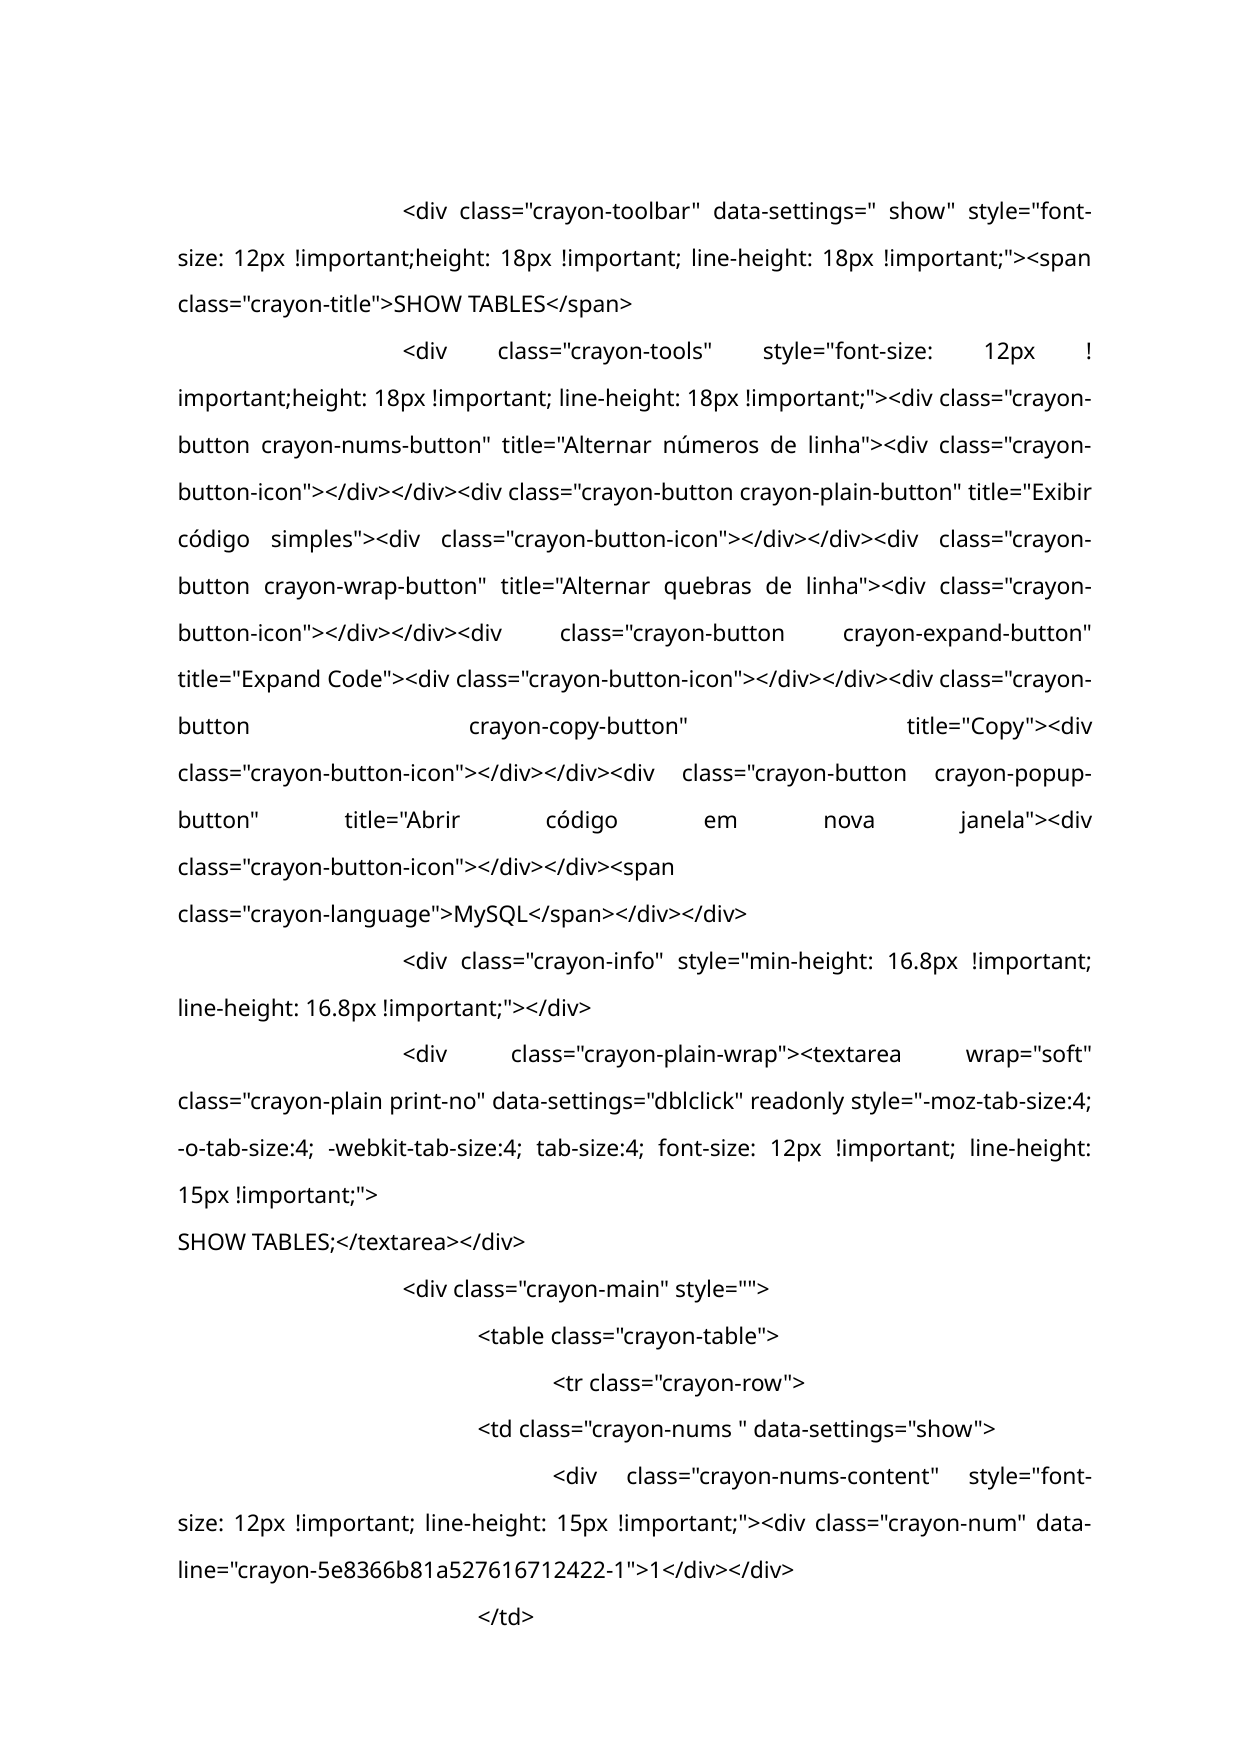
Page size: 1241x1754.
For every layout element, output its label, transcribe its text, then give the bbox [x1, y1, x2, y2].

text <div class="crayon-main" style=""> [177, 1273, 1092, 1304]
text SHOW TABLES;</textarea></div> [177, 1226, 1092, 1257]
text </td> [177, 1601, 1092, 1632]
text <div class="crayon-toolbar" data-settings=" show" style="font-size: 12px !important;height: 18px !important; line-height: 18px !important;"><span class="crayon-title">SHOW TABLES</span> [177, 194, 1092, 319]
text <div class="crayon-plain-wrap"><textarea wrap="soft" class="crayon-plain print-no" data-settings="dblclick" readonly style="-moz-tab-size:4; -o-tab-size:4; -webkit-tab-size:4; tab-size:4; font-size: 12px !important; line-height: 15px !important;"> [177, 1038, 1092, 1210]
text <div class="crayon-info" style="min-height: 16.8px !important; line-height: 16.8px !important;"></div> [177, 944, 1092, 1023]
text <div class="crayon-nums-content" style="font-size: 12px !important; line-height: 15px !important;"><div class="crayon-num" data-line="crayon-5e8366b81a527616712422-1">1</div></div> [177, 1460, 1092, 1585]
text <div class="crayon-tools" style="font-size: 12px !important;height: 18px !important; line-height: 18px !important;"><div class="crayon-button crayon-nums-button" title="Alternar números de linha"><div class="crayon-button-icon"></div></div><div class="crayon-button crayon-plain-button" title="Exibir código simples"><div class="crayon-button-icon"></div></div><div class="crayon-button crayon-wrap-button" title="Alternar quebras de linha"><div class="crayon-button-icon"></div></div><div class="crayon-button crayon-expand-button" title="Expand Code"><div class="crayon-button-icon"></div></div><div class="crayon-button crayon-copy-button" title="Copy"><div class="crayon-button-icon"></div></div><div class="crayon-button crayon-popup-button" title="Abrir código em nova janela"><div class="crayon-button-icon"></div></div><span class="crayon-language">MySQL</span></div></div> [177, 335, 1092, 929]
text <td class="crayon-nums " data-settings="show"> [177, 1413, 1092, 1444]
text <table class="crayon-table"> [177, 1319, 1092, 1351]
text <tr class="crayon-row"> [177, 1366, 1092, 1398]
